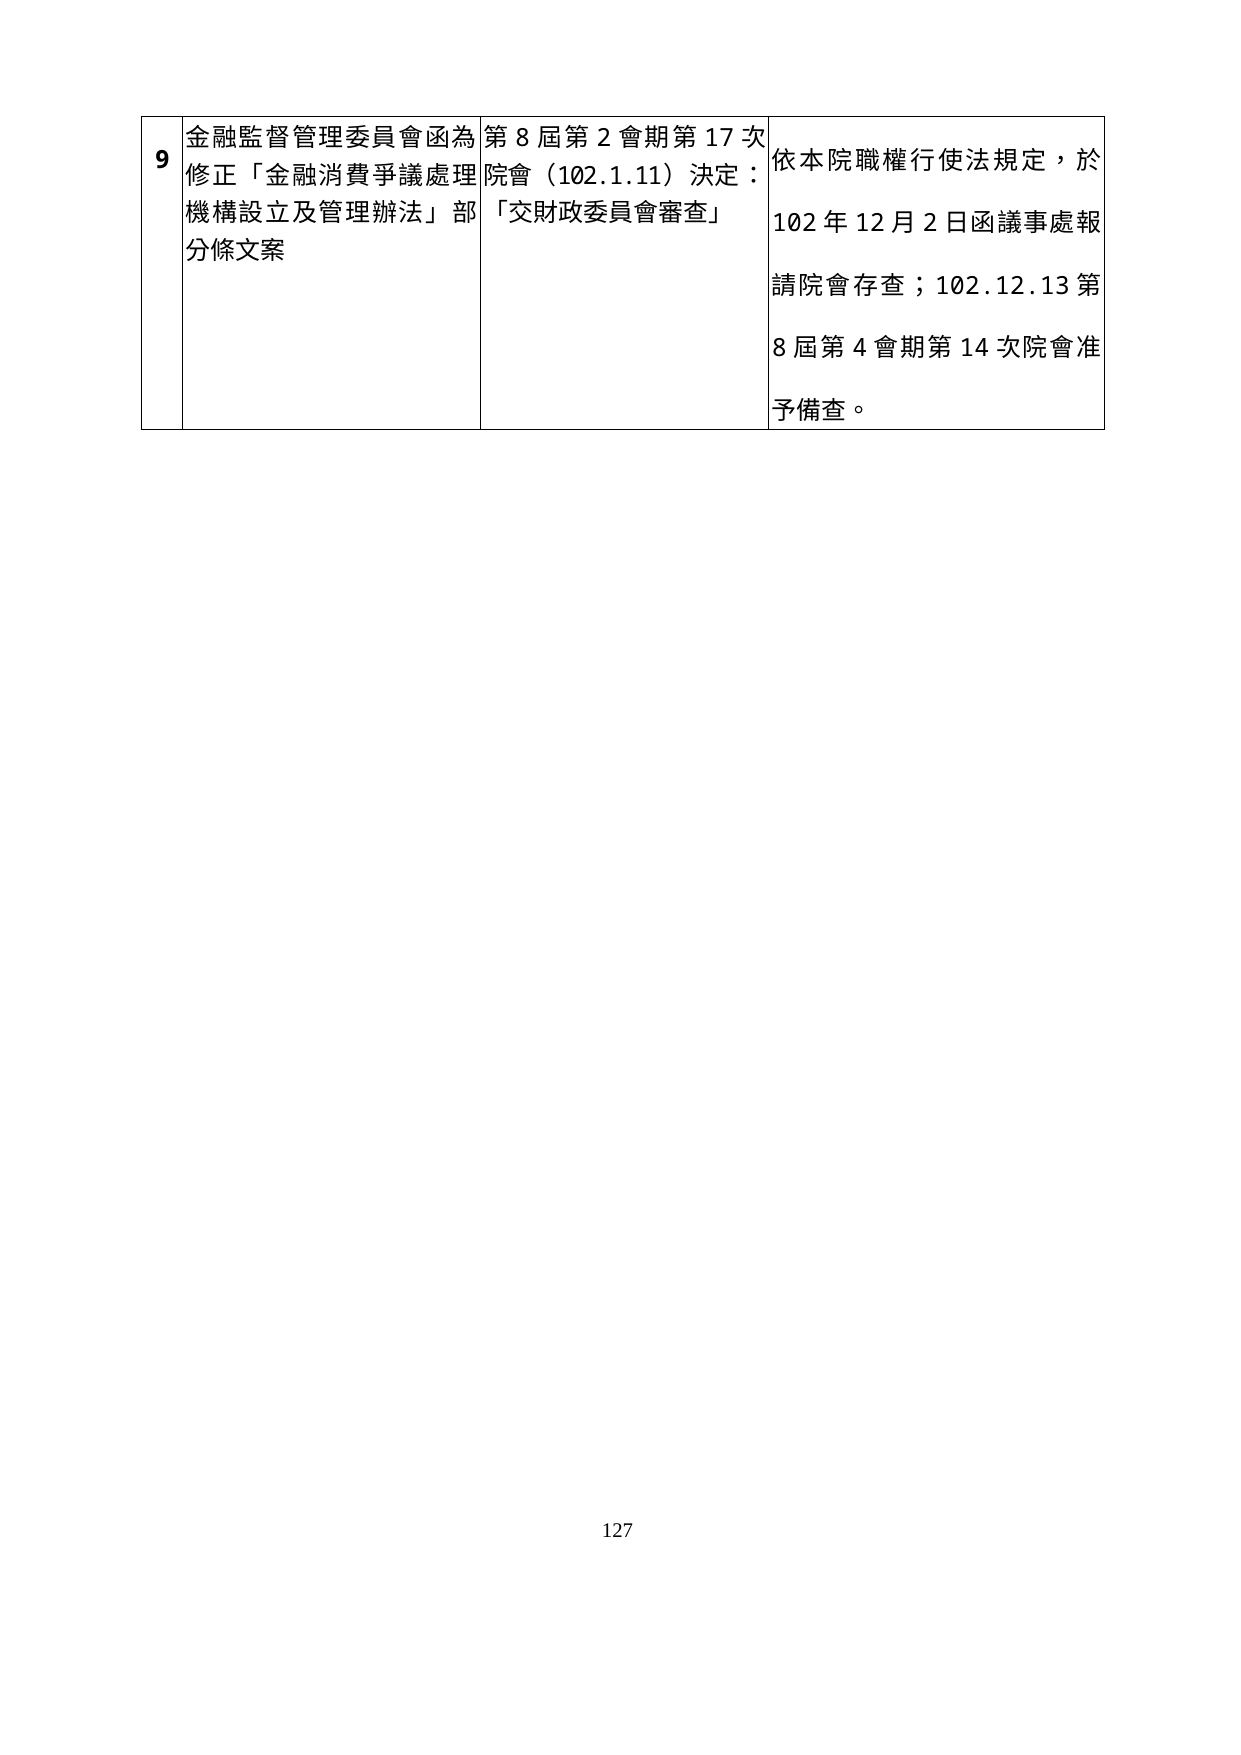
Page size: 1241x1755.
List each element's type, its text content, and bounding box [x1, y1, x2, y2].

table_cell 金融監督管理委員會函為修正「金融消費爭議處理機構設立及管理辦法」部分條文案 [183, 117, 480, 429]
table_cell 第8屆第2會期第17次院會（102.1.11）決定：「交財政委員會審查」 [481, 117, 768, 429]
table_cell 9 [142, 117, 182, 429]
table_cell 依本院職權行使法規定，於102年12月2日函議事處報請院會存查；102.12.13第8屆第4會期第14次院會准予備查。 [769, 117, 1104, 429]
